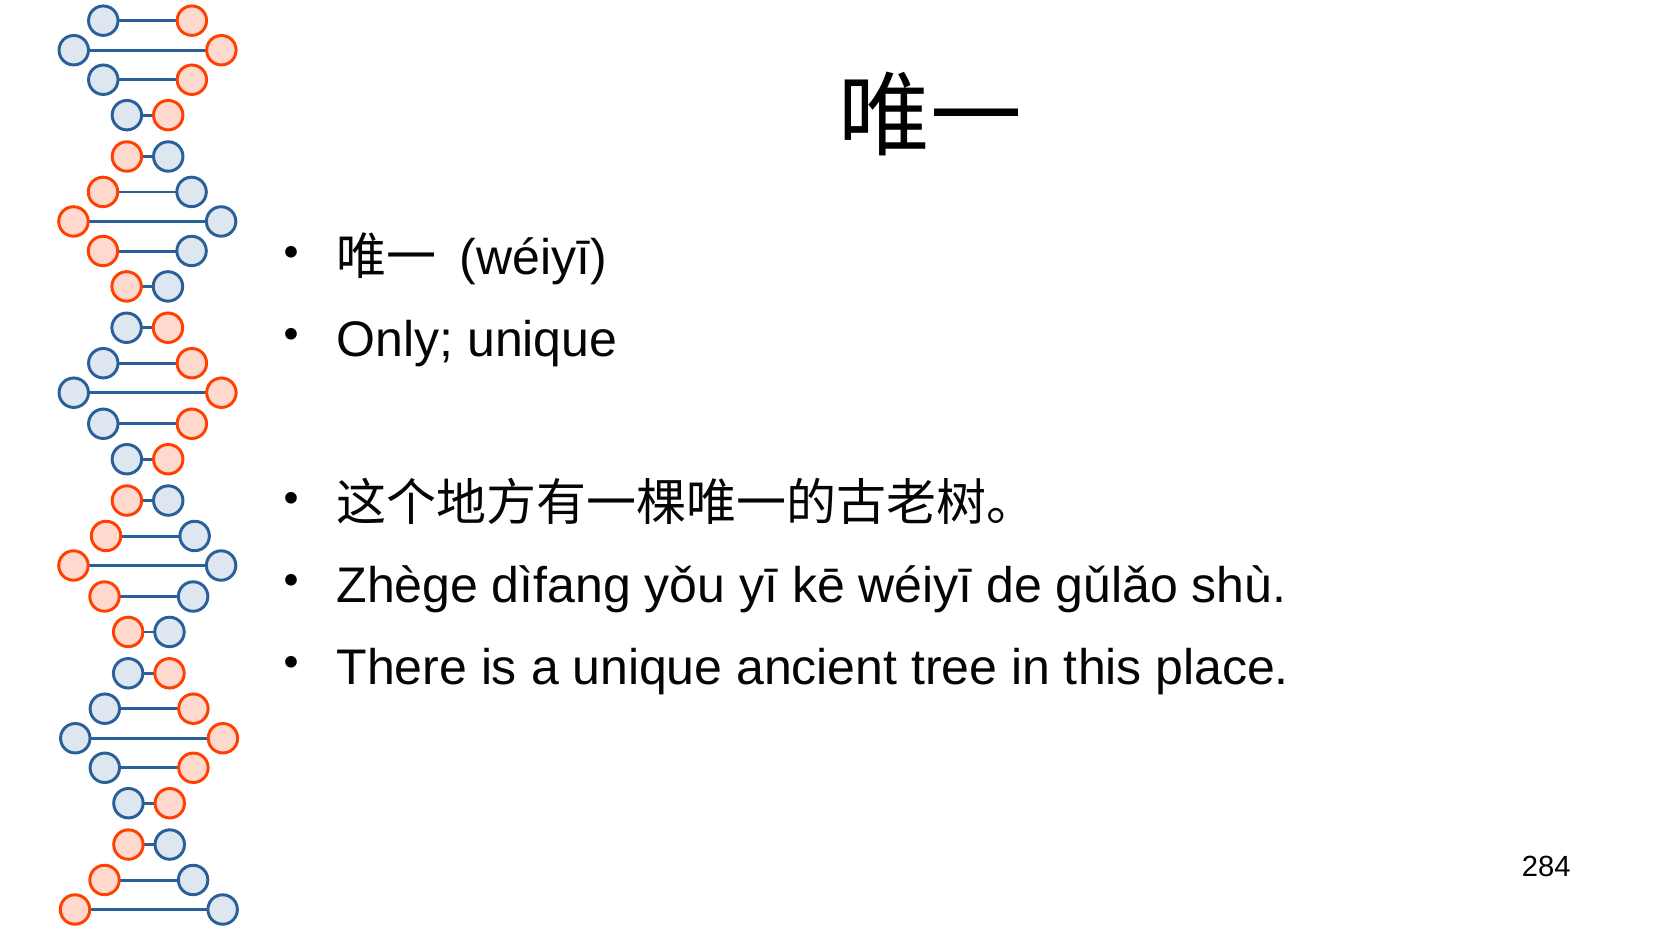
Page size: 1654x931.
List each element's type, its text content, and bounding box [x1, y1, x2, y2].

title 唯一 [265, 35, 1595, 189]
list 唯一 (wéiyī) Only; unique 这个地方有一棵唯一的古老树。 Zhège dìfang yǒu yī kē wéiyī de gǔlǎo shù. There is a unique ancient tree in this place. [265, 224, 1595, 764]
